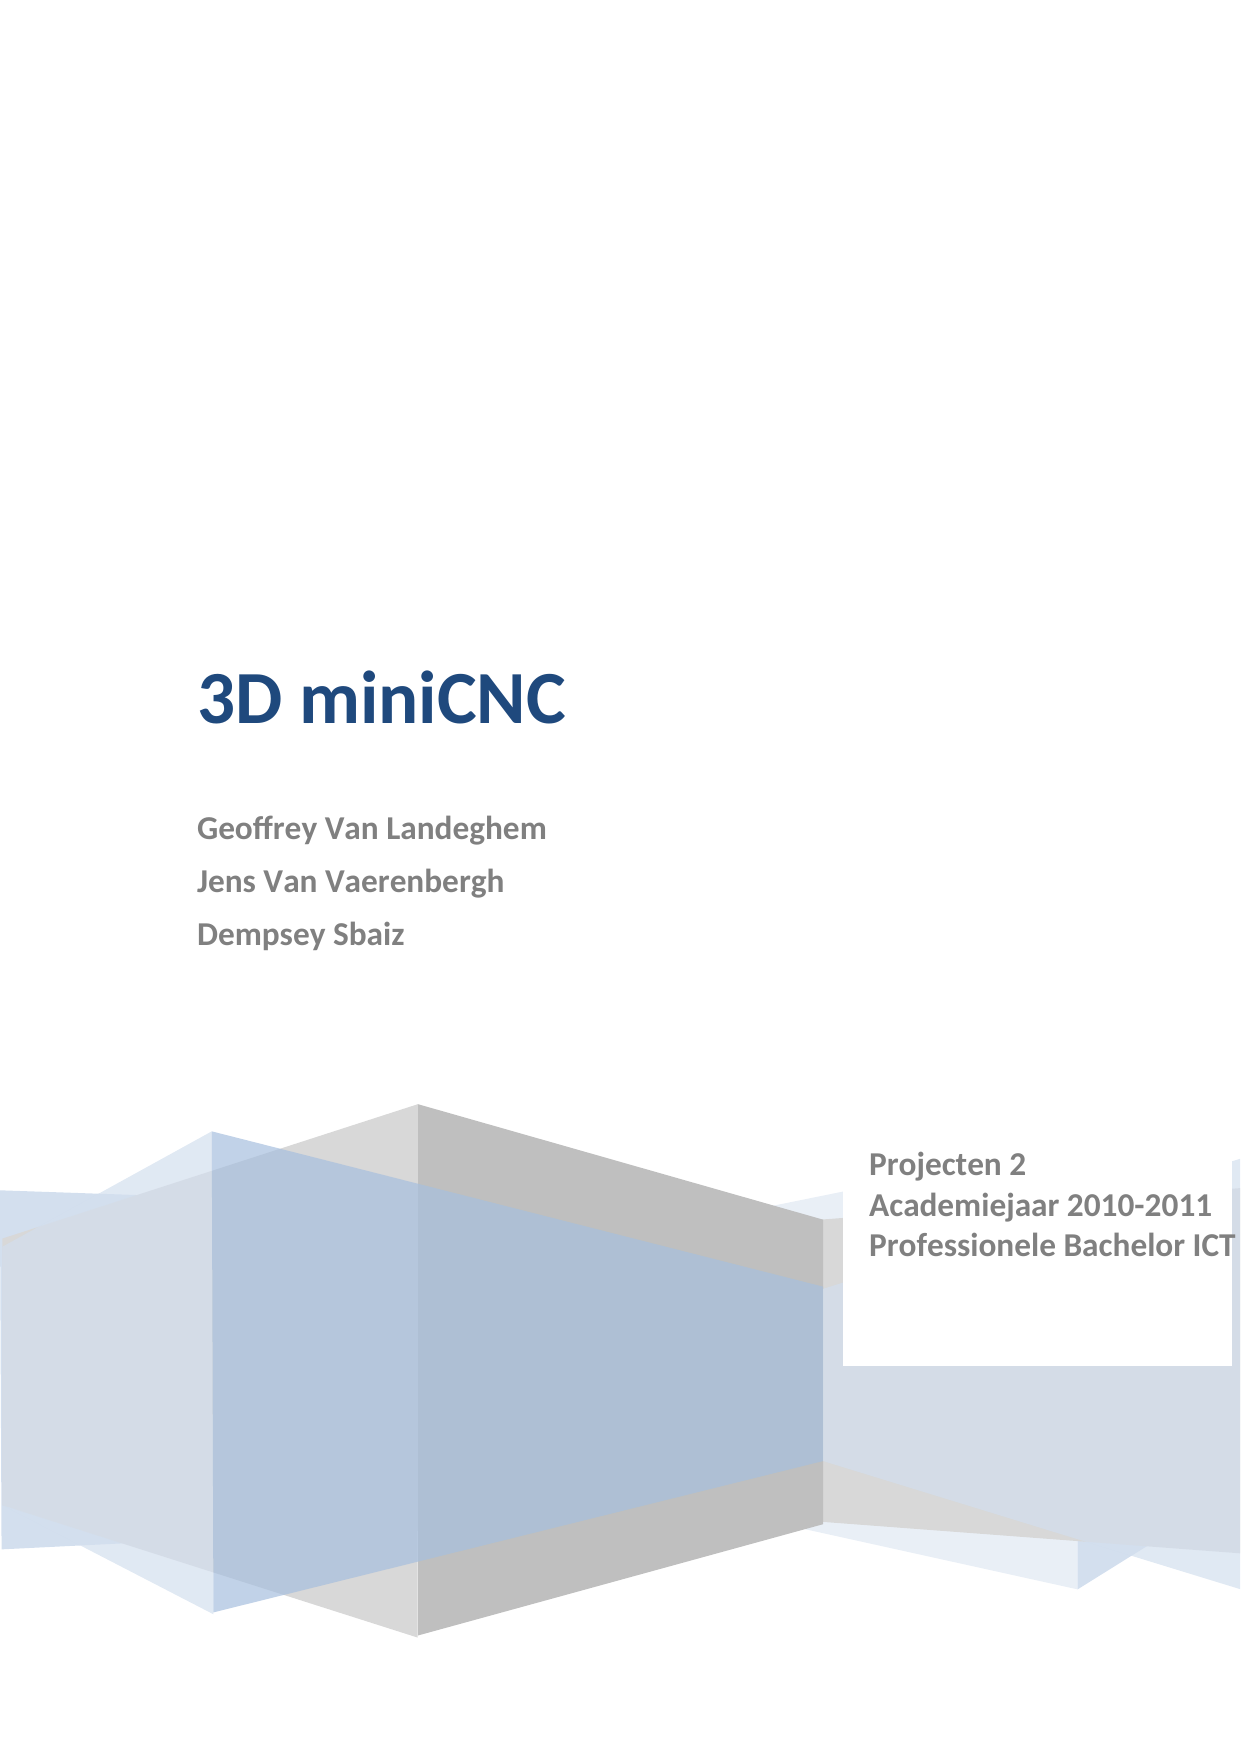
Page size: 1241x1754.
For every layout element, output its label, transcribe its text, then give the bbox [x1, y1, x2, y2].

table_cell Professionele Bachelor ICT [858, 1224, 1232, 1265]
table_header Projecten 2 [858, 1143, 1232, 1184]
table_cell Academiejaar 2010-2011 [858, 1184, 1232, 1224]
